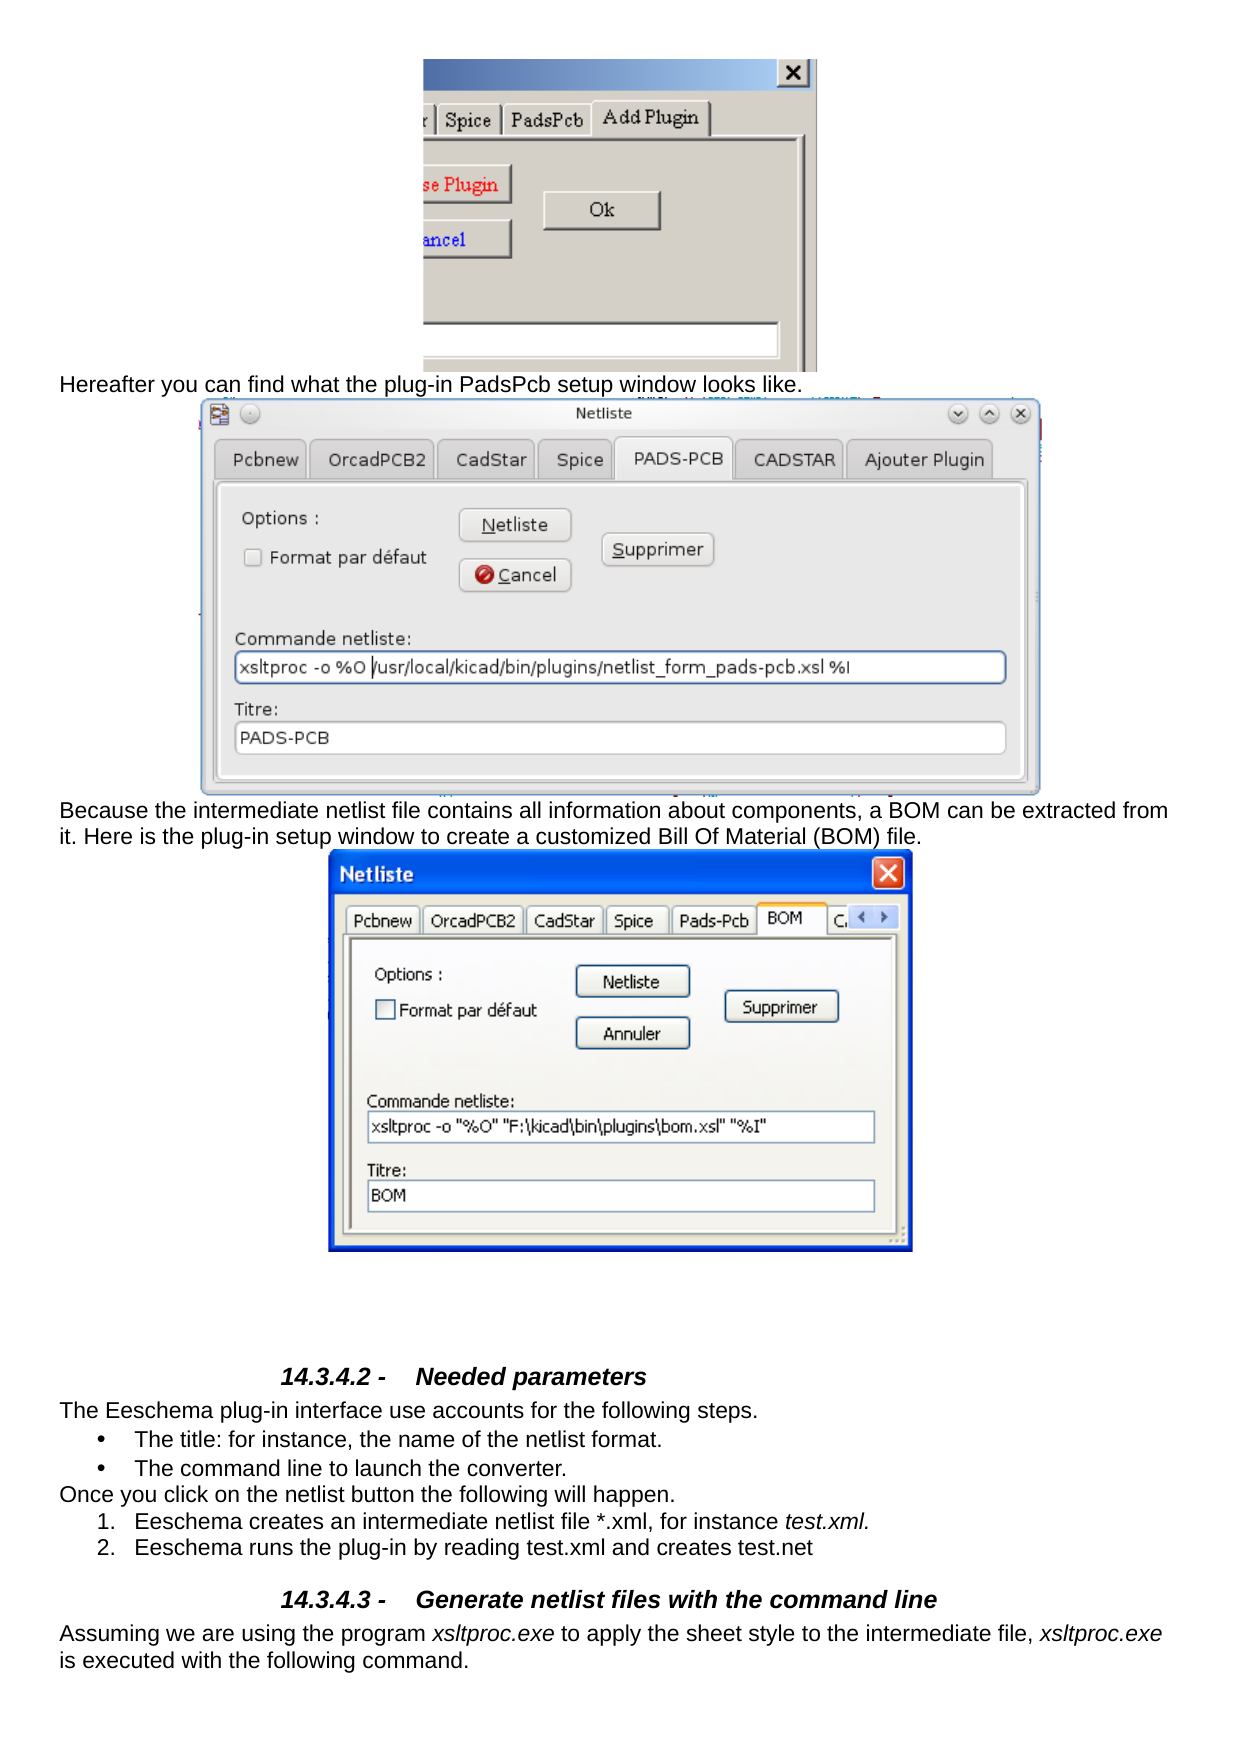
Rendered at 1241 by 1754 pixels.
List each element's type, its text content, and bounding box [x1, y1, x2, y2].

text Once you click on the netlist button the following will happen. [59, 1481, 1181, 1508]
picture [423, 59, 818, 372]
picture [198, 397, 1042, 797]
list Eeschema creates an intermediate netlist file *.xml, for instance test.xml. [97, 1508, 1181, 1534]
text Hereafter you can find what the plug-in PadsPcb setup window looks like. [59, 371, 1181, 398]
list The title: for instance, the name of the netlist format. [97, 1424, 1181, 1452]
subtitle Generate netlist files with the command line [280, 1585, 1181, 1614]
picture [327, 849, 913, 1252]
text Because the intermediate netlist file contains all information about components, a BOM can be extracted from it. Here is the plug-in setup window to create a customized Bill Of Material (BOM) file. [59, 797, 1181, 849]
subtitle Needed parameters [280, 1362, 1181, 1391]
text Assuming we are using the program xsltproc.exe to apply the sheet style to the intermediate file, xsltproc.exe is executed with the following command. [59, 1620, 1181, 1673]
list Eeschema runs the plug-in by reading test.xml and creates test.net [97, 1534, 1181, 1560]
list The command line to launch the converter. [97, 1452, 1181, 1481]
text The Eeschema plug-in interface use accounts for the following steps. [59, 1397, 1181, 1424]
